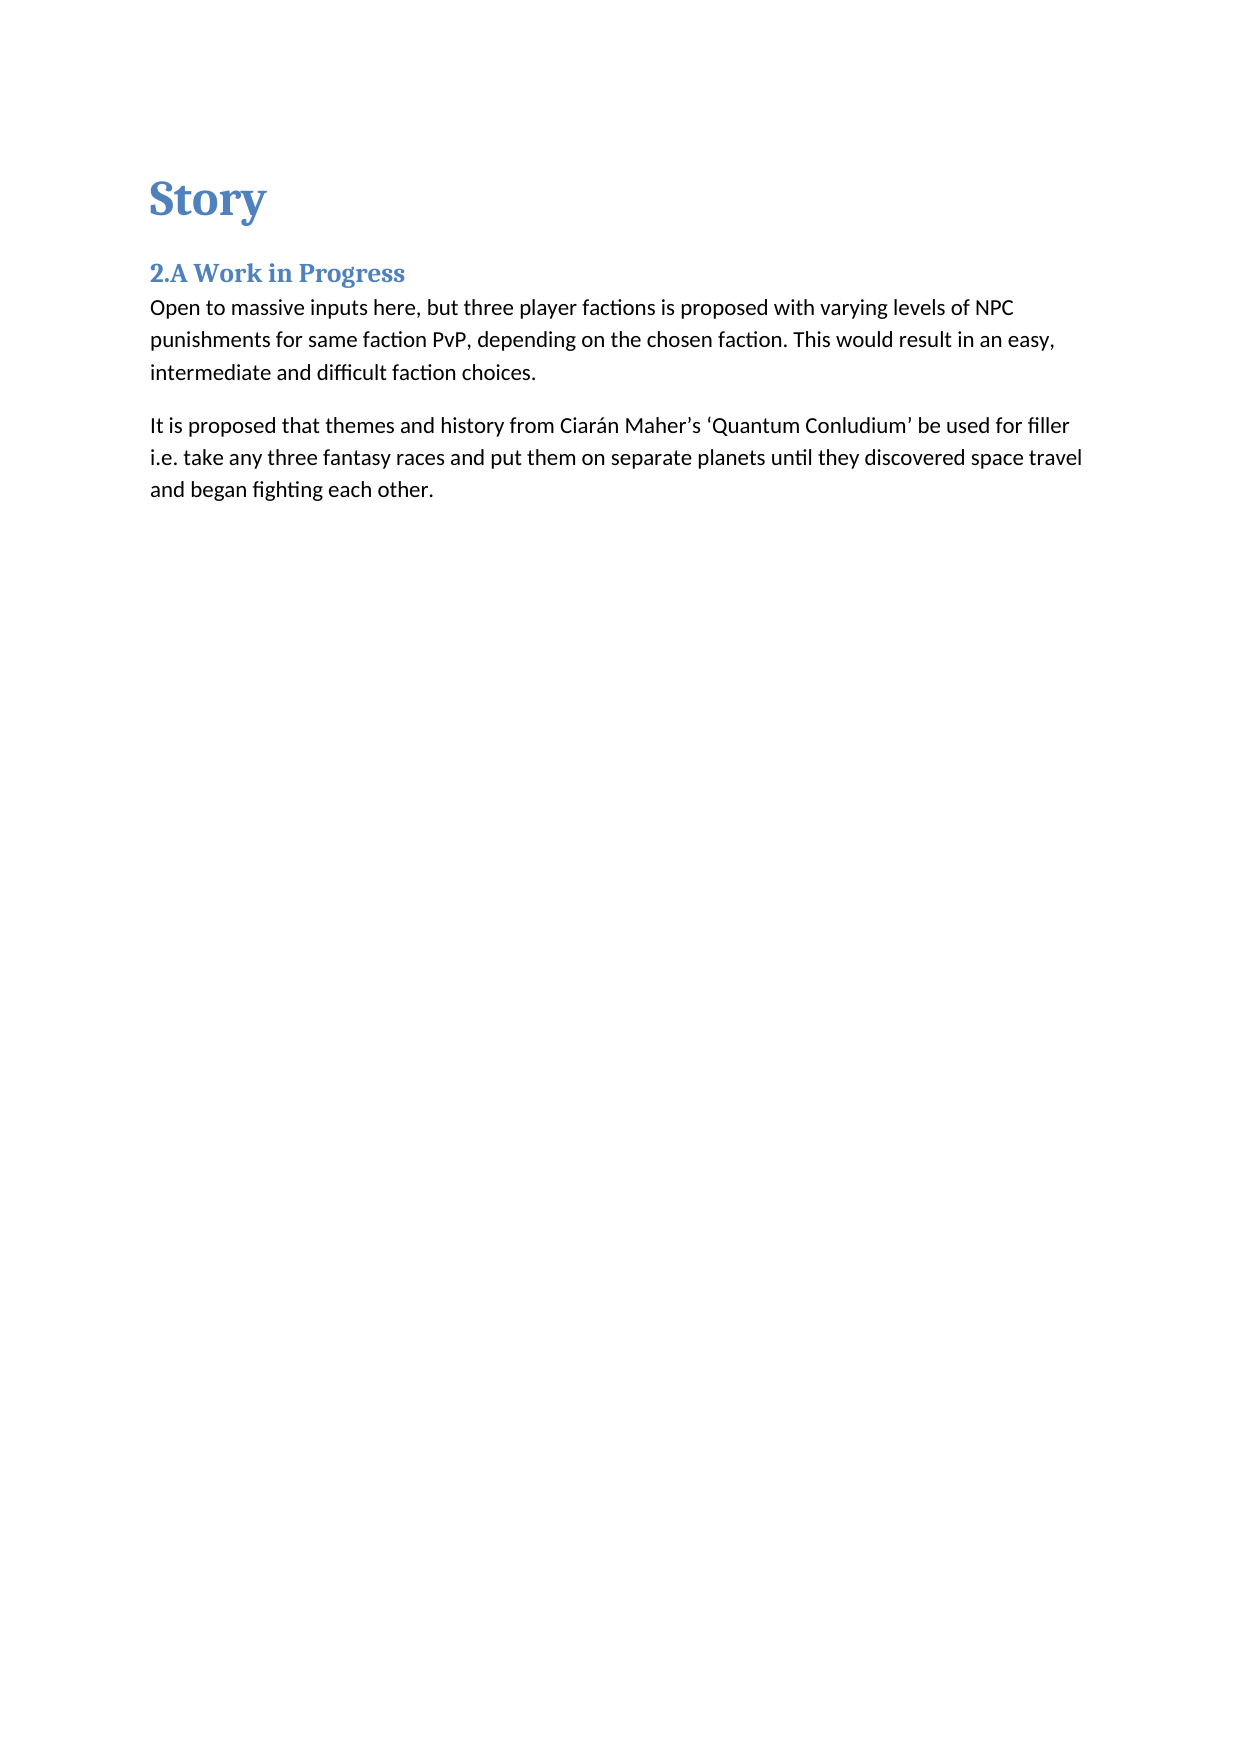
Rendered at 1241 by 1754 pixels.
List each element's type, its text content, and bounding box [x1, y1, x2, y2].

text It is proposed that themes and history from Ciarán Maher’s ‘Quantum Conludium’ be used for filler i.e. take any three fantasy races and put them on separate planets until they discovered space travel and began fighting each other. [150, 411, 1090, 503]
text Open to massive inputs here, but three player factions is proposed with varying levels of NPC punishments for same faction PvP, depending on the chosen faction. This would result in an easy, intermediate and difficult faction choices. [150, 293, 1090, 386]
subtitle Story [150, 171, 1090, 228]
text 2.A Work in Progress [150, 258, 1090, 289]
